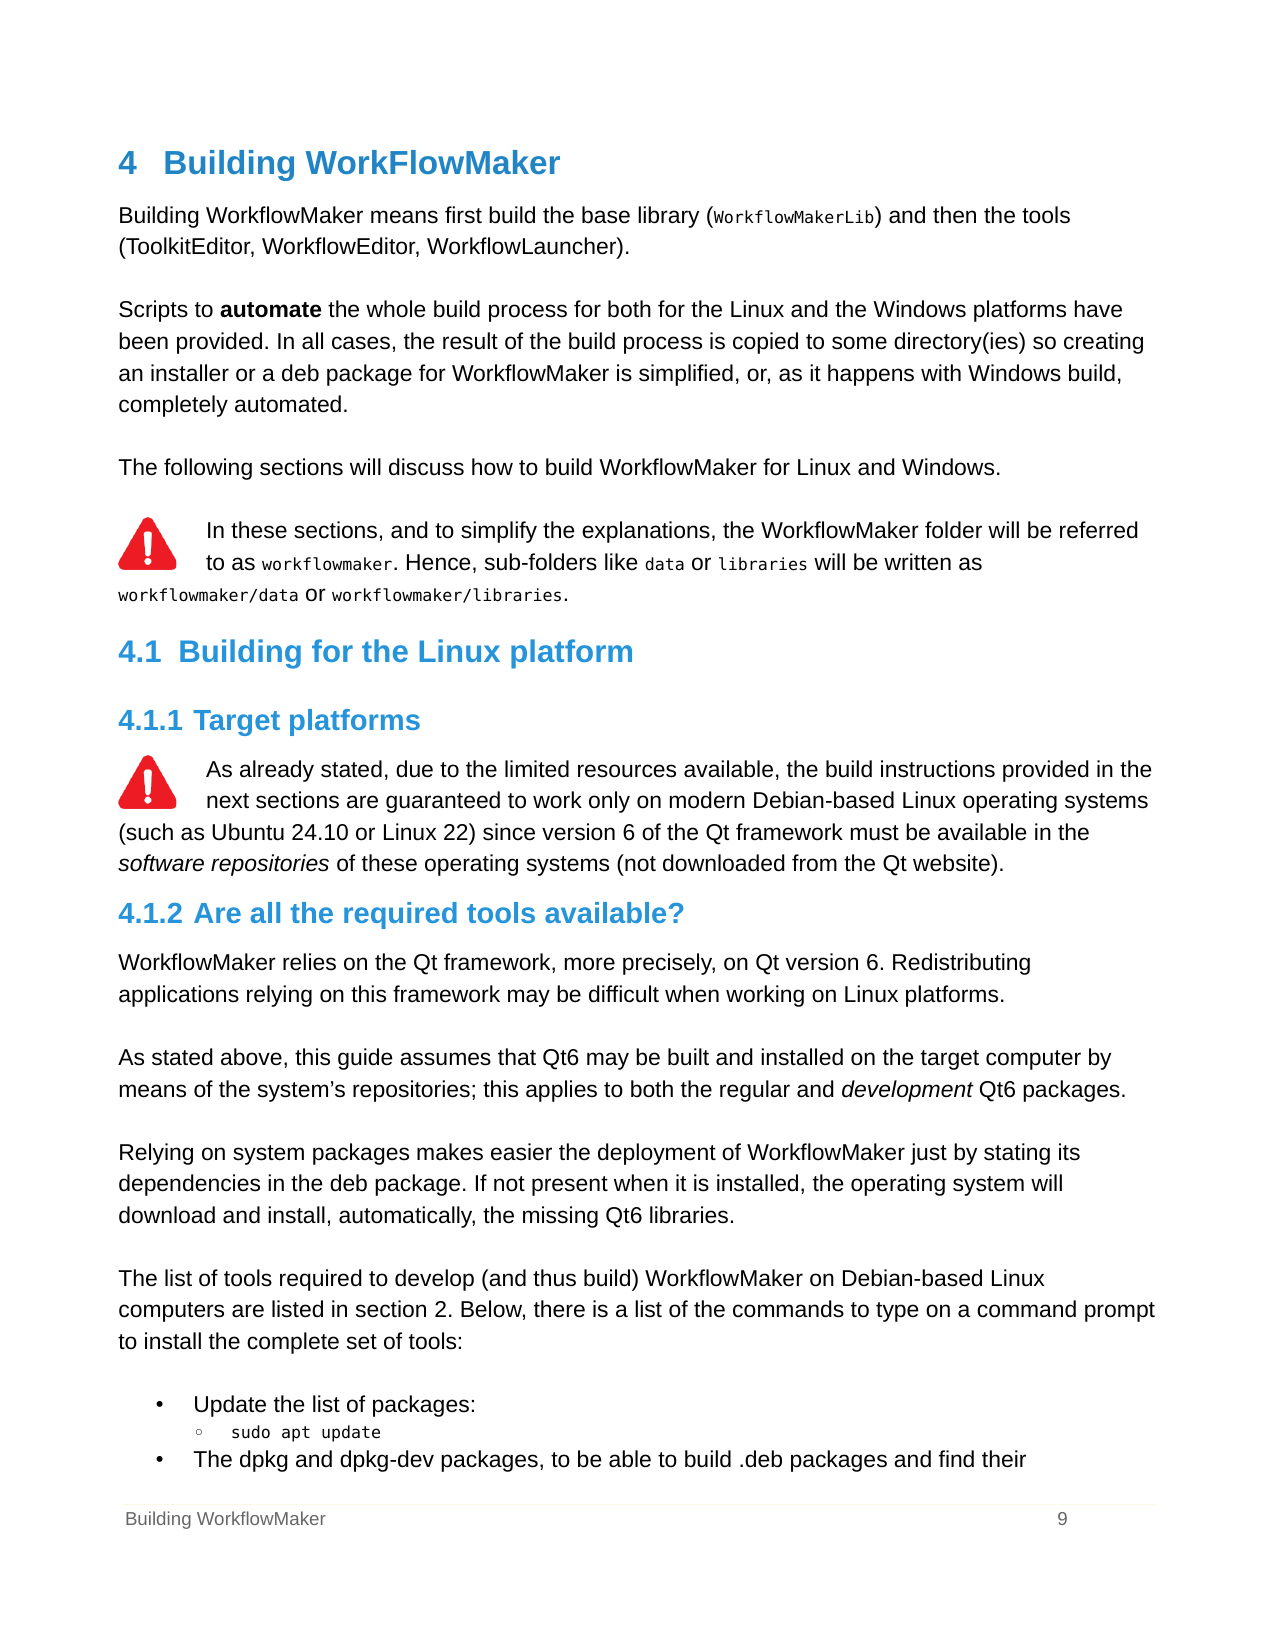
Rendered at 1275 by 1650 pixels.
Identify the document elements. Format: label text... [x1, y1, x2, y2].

text Building WorkflowMaker means first build the base library (WorkflowMakerLib) and then the tools (ToolkitEditor, WorkflowEditor, WorkflowLauncher). [118, 202, 1157, 259]
list The dpkg and dpkg-dev packages, to be able to build .deb packages and find their [156, 1446, 1157, 1472]
text WorkflowMaker relies on the Qt framework, more precisely, on Qt version 6. Redistributing applications relying on this framework may be difficult when working on Linux platforms. [118, 949, 1157, 1007]
text The list of tools required to develop (and thus build) WorkflowMaker on Debian-based Linux computers are listed in section 2. Below, there is a list of the commands to type on a command prompt to install the complete set of tools: [118, 1265, 1157, 1354]
text The following sections will discuss how to build WorkflowMaker for Linux and Windows. [118, 454, 1157, 481]
text As stated above, this guide assumes that Qt6 may be built and installed on the target computer by means of the system’s repositories; this applies to both the regular and development Qt6 packages. [118, 1044, 1157, 1102]
list Update the list of packages: [156, 1391, 1157, 1417]
text As already stated, due to the limited resources available, the build instructions provided in the next sections are guaranteed to work only on modern Debian-based Linux operating systems (such as Ubuntu 24.10 or Linux 22) since version 6 of the Qt framework must be available in the software repositories of these operating systems (not downloaded from the Qt website). [118, 756, 1157, 877]
picture [118, 517, 177, 570]
list sudo apt update [192, 1423, 1157, 1442]
text Scripts to automate the whole build process for both for the Linux and the Windows platforms have been provided. In all cases, the result of the build process is copied to some directory(ies) so creating an installer or a deb package for WorkflowMaker is simplified, or, as it happens with Windows build, completely automated. [118, 296, 1157, 417]
subtitle Building WorkFlowMaker [118, 143, 1157, 182]
picture [118, 755, 177, 809]
text In these sections, and to simplify the explanations, the WorkflowMaker folder will be referred to as workflowmaker. Hence, sub-folders like data or libraries will be written as workflowmaker/data or workflowmaker/libraries. [118, 517, 1157, 607]
subtitle Target platforms [118, 703, 1157, 737]
subtitle Are all the required tools available? [118, 897, 1157, 930]
text Relying on system packages makes easier the deployment of WorkflowMaker just by stating its dependencies in the deb package. If not present when it is installed, the operating system will download and install, automatically, the missing Qt6 libraries. [118, 1139, 1157, 1228]
subtitle Building for the Linux platform [118, 633, 1157, 669]
